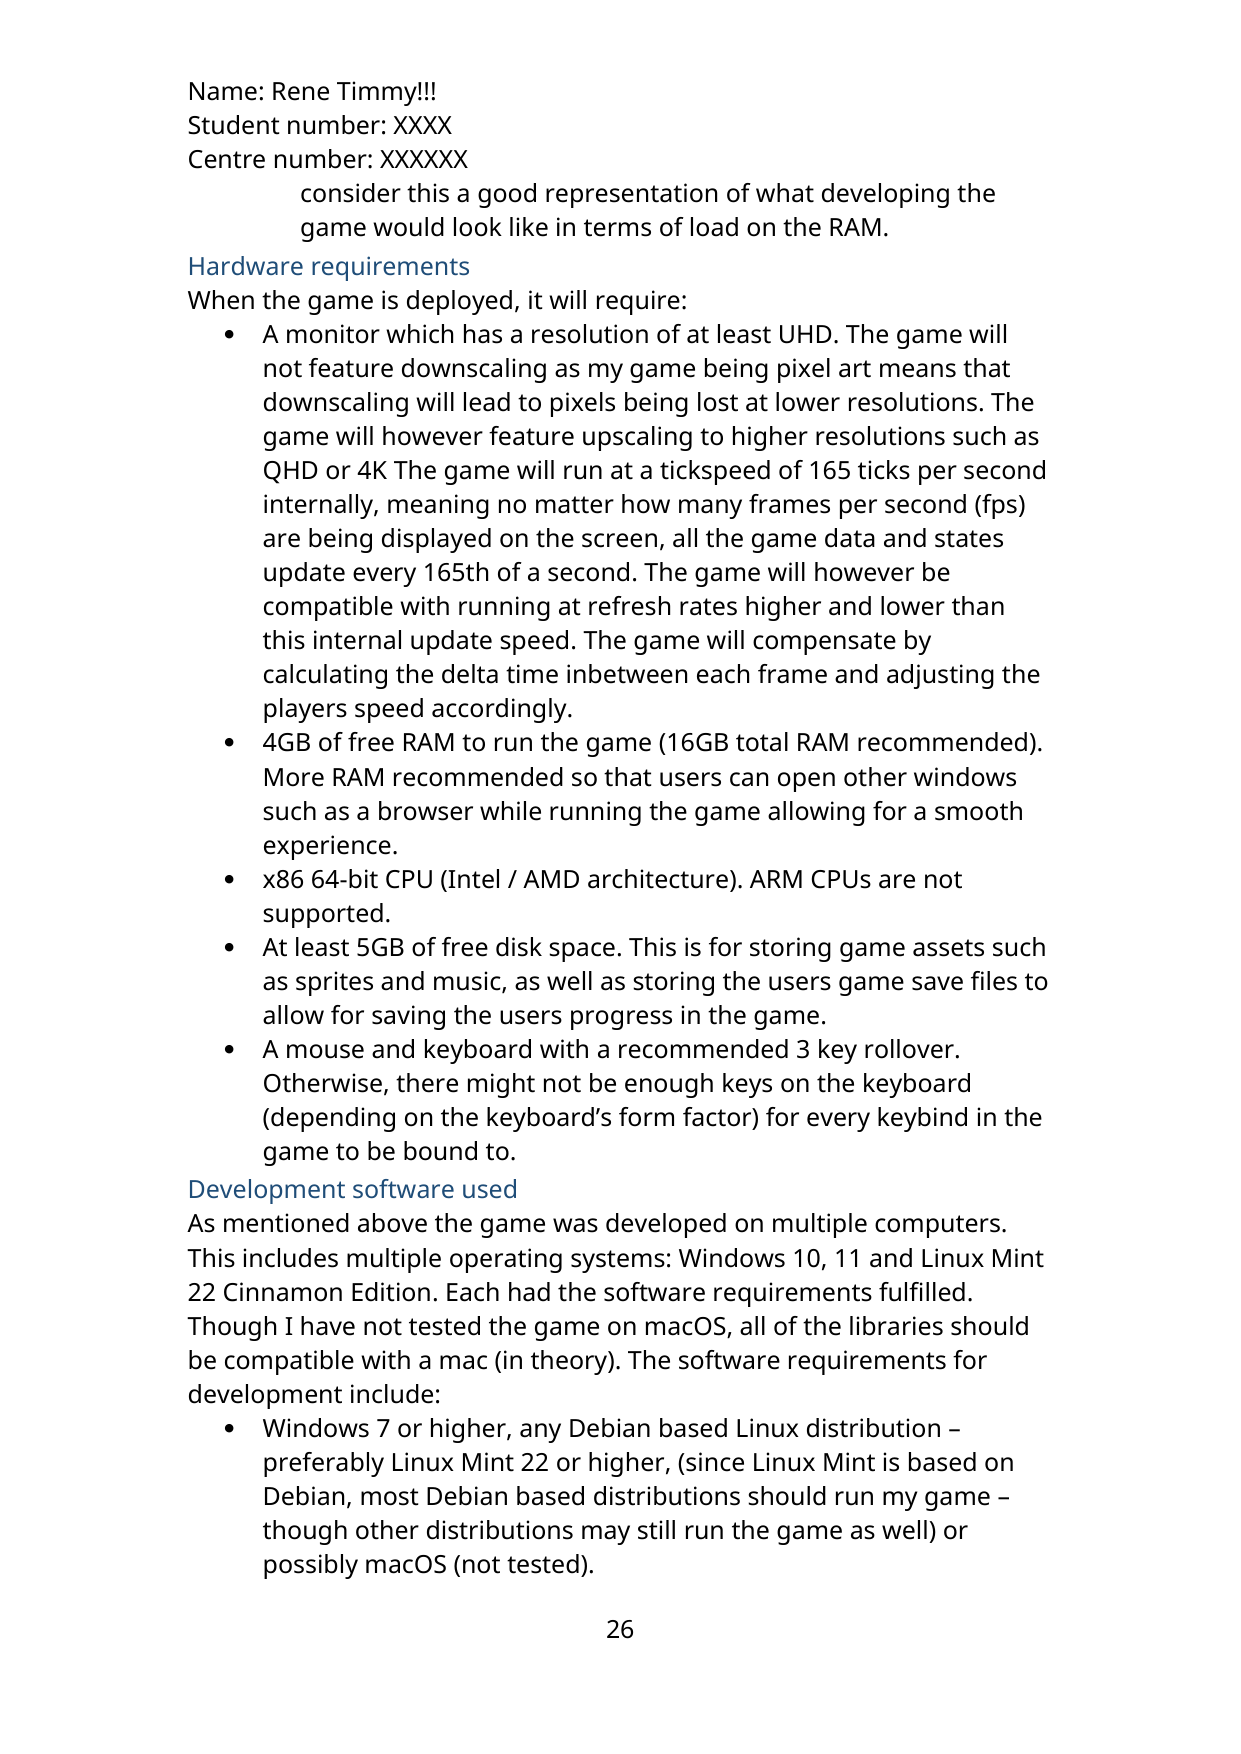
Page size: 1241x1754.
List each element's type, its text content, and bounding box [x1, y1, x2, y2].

list x86 64-bit CPU (Intel / AMD architecture). ARM CPUs are not supported. [225, 861, 1053, 929]
list 4GB of free RAM to run the game (16GB total RAM recommended). More RAM recommended so that users can open other windows such as a browser while running the game allowing for a smooth experience. [225, 725, 1053, 861]
list A monitor which has a resolution of at least UHD. The game will not feature downscaling as my game being pixel art means that downscaling will lead to pixels being lost at lower resolutions. The game will however feature upscaling to higher resolutions such as QHD or 4K The game will run at a tickspeed of 165 ticks per second internally, meaning no matter how many frames per second (fps) are being displayed on the screen, all the game data and states update every 165th of a second. The game will however be compatible with running at refresh rates higher and lower than this internal update speed. The game will compensate by calculating the delta time inbetween each frame and adjusting the players speed accordingly. [225, 316, 1053, 725]
list A mouse and keyboard with a recommended 3 key rollover. Otherwise, there might not be enough keys on the keyboard (depending on the keyboard’s form factor) for every keybind in the game to be bound to. [225, 1032, 1053, 1168]
list At least 5GB of free disk space. This is for storing game assets such as sprites and music, as well as storing the users game save files to allow for saving the users progress in the game. [225, 929, 1053, 1032]
subtitle Development software used [187, 1172, 1053, 1206]
list Windows 7 or higher, any Debian based Linux distribution – preferably Linux Mint 22 or higher, (since Linux Mint is based on Debian, most Debian based distributions should run my game – though other distributions may still run the game as well) or possibly macOS (not tested). [225, 1411, 1053, 1581]
text When the game is deployed, it will require: [187, 282, 1053, 316]
text As mentioned above the game was developed on multiple computers. This includes multiple operating systems: Windows 10, 11 and Linux Mint 22 Cinnamon Edition. Each had the software requirements fulfilled. Though I have not tested the game on macOS, all of the libraries should be compatible with a mac (in theory). The software requirements for development include: [187, 1206, 1053, 1411]
subtitle Hardware requirements [187, 248, 1053, 282]
list consider this a good representation of what developing the game would look like in terms of load on the RAM. [262, 176, 1053, 244]
